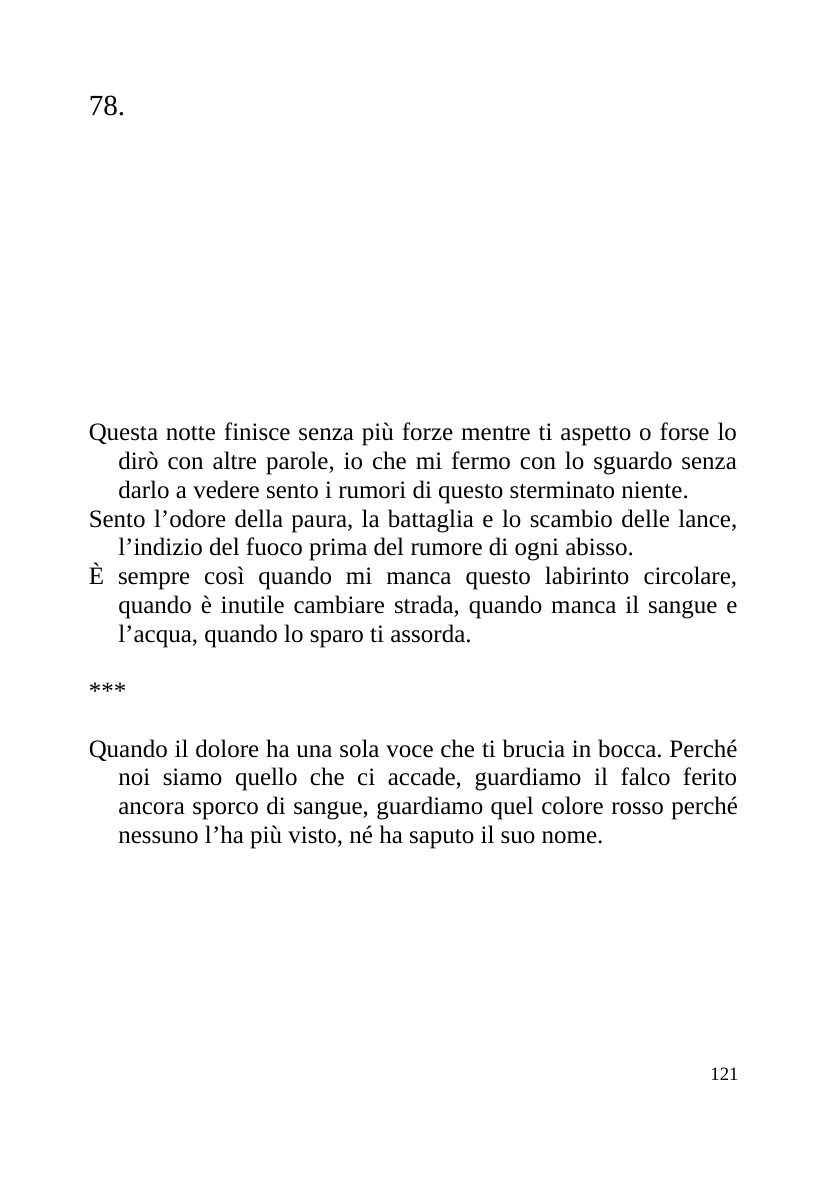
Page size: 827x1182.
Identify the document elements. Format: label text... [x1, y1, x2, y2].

text Questa notte finisce senza più forze mentre ti aspetto o forse lo dirò con altre parole, io che mi fermo con lo sguardo senza darlo a vedere sento i rumori di questo sterminato niente. [88, 417, 738, 504]
subtitle 78. [88, 88, 738, 122]
text È sempre così quando mi manca questo labirinto circolare, quando è inutile cambiare strada, quando manca il sangue e l’acqua, quando lo sparo ti assorda. [88, 561, 738, 647]
text *** [88, 676, 738, 705]
text Quando il dolore ha una sola voce che ti brucia in bocca. Perché noi siamo quello che ci accade, guardiamo il falco ferito ancora sporco di sangue, guardiamo quel colore rosso perché nessuno l’ha più visto, né ha saputo il suo nome. [88, 734, 738, 849]
text Sento l’odore della paura, la battaglia e lo scambio delle lance, l’indizio del fuoco prima del rumore di ogni abisso. [88, 504, 738, 561]
